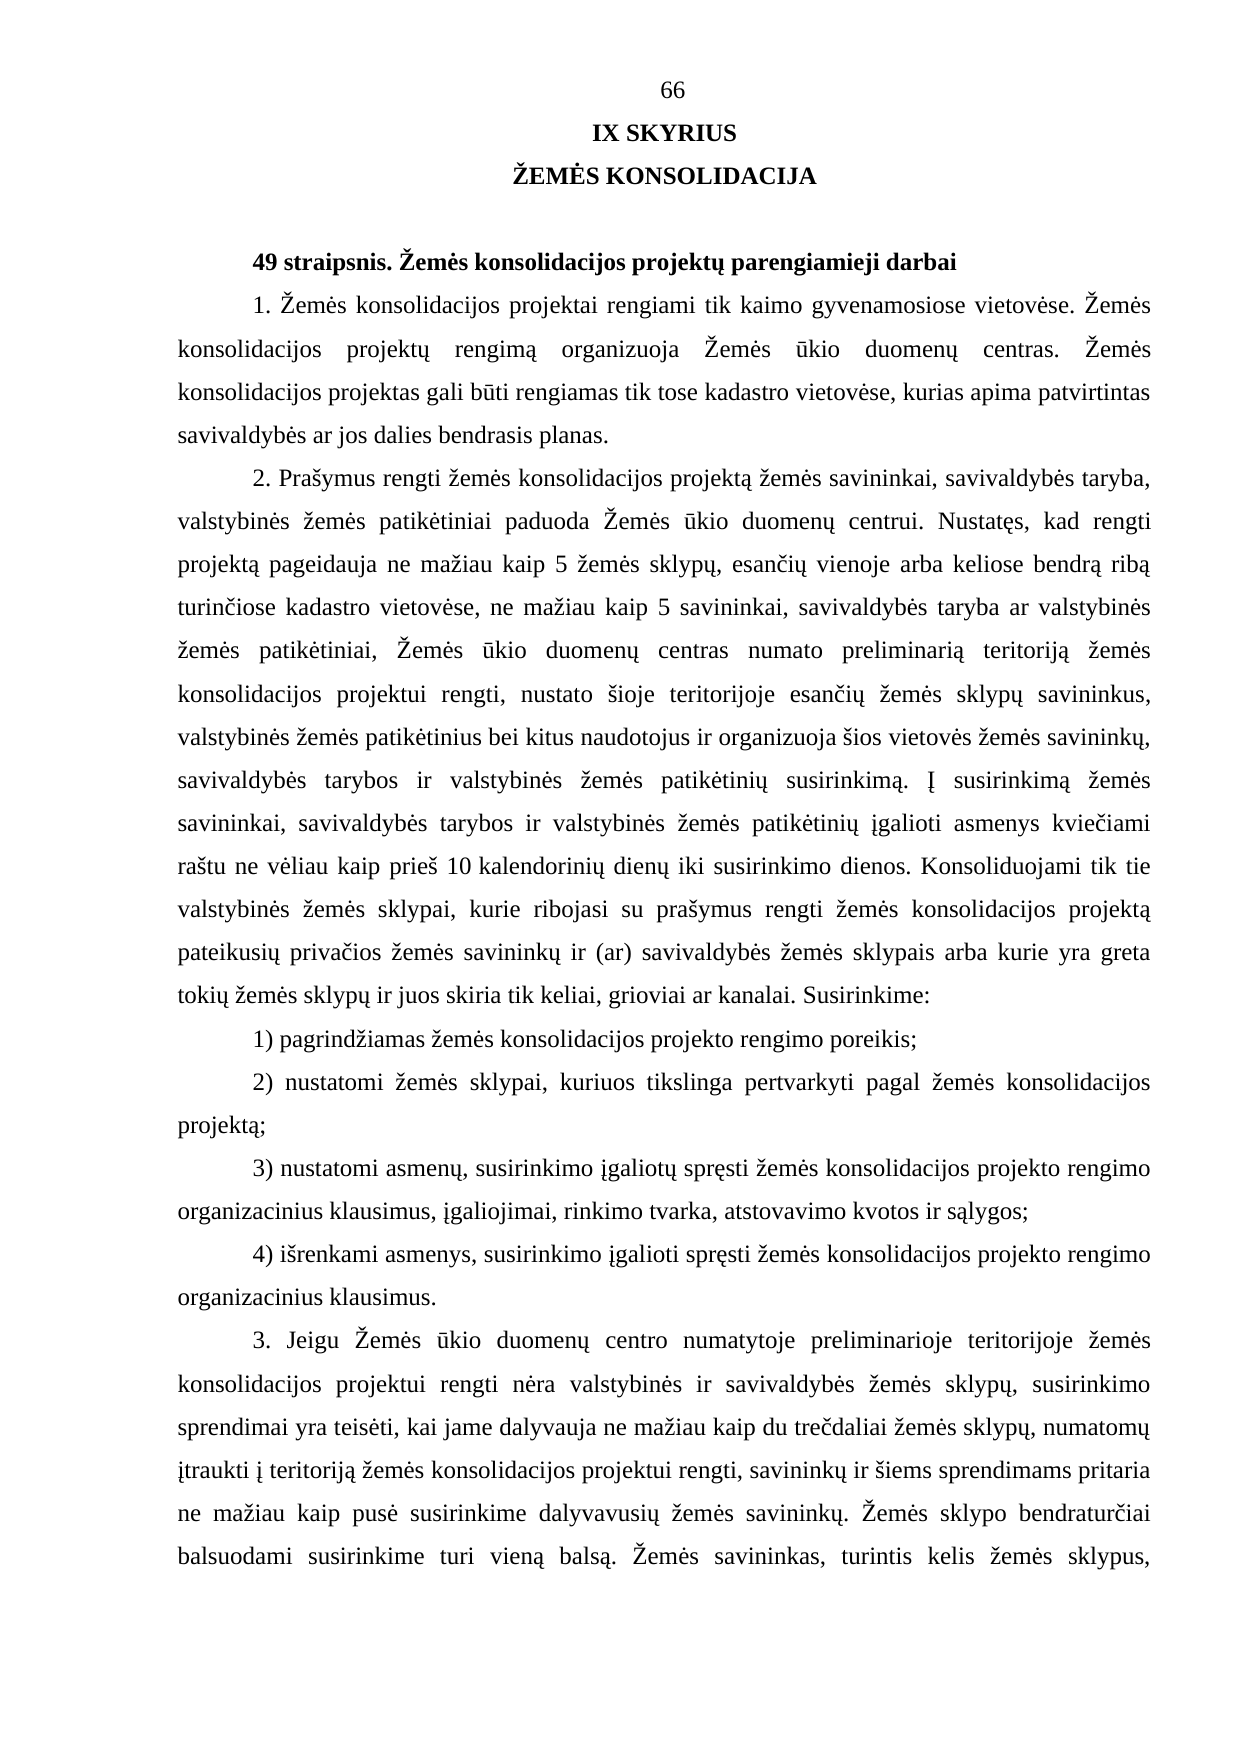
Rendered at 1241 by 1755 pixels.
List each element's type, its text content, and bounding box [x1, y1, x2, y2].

text Žemės konsolidacija [177, 161, 1152, 190]
text 3) nustatomi asmenų, susirinkimo įgaliotų spręsti žemės konsolidacijos projekto rengimo organizacinius klausimus, įgaliojimai, rinkimo tvarka, atstovavimo kvotos ir sąlygos; [177, 1153, 1152, 1225]
text 49 straipsnis. Žemės konsolidacijos projektų parengiamieji darbai [177, 247, 1152, 276]
text 1. Žemės konsolidacijos projektai rengiami tik kaimo gyvenamosiose vietovėse. Žemės konsolidacijos projektų rengimą organizuoja Žemės ūkio duomenų centras. Žemės konsolidacijos projektas gali būti rengiamas tik tose kadastro vietovėse, kurias apima patvirtintas savivaldybės ar jos dalies bendrasis planas. [177, 291, 1152, 449]
text 3. Jeigu Žemės ūkio duomenų centro numatytoje preliminarioje teritorijoje žemės konsolidacijos projektui rengti nėra valstybinės ir savivaldybės žemės sklypų, susirinkimo sprendimai yra teisėti, kai jame dalyvauja ne mažiau kaip du trečdaliai žemės sklypų, numatomų įtraukti į teritoriją žemės konsolidacijos projektui rengti, savininkų ir šiems sprendimams pritaria ne mažiau kaip pusė susirinkime dalyvavusių žemės savininkų. Žemės sklypo bendraturčiai balsuodami susirinkime turi vieną balsą. Žemės savininkas, turintis kelis žemės sklypus, [177, 1326, 1152, 1570]
text 1) pagrindžiamas žemės konsolidacijos projekto rengimo poreikis; [177, 1024, 1152, 1052]
text 2. Prašymus rengti žemės konsolidacijos projektą žemės savininkai, savivaldybės taryba, valstybinės žemės patikėtiniai paduoda Žemės ūkio duomenų centrui. Nustatęs, kad rengti projektą pageidauja ne mažiau kaip 5 žemės sklypų, esančių vienoje arba keliose bendrą ribą turinčiose kadastro vietovėse, ne mažiau kaip 5 savininkai, savivaldybės taryba ar valstybinės žemės patikėtiniai, Žemės ūkio duomenų centras numato preliminarią teritoriją žemės konsolidacijos projektui rengti, nustato šioje teritorijoje esančių žemės sklypų savininkus, valstybinės žemės patikėtinius bei kitus naudotojus ir organizuoja šios vietovės žemės savininkų, savivaldybės tarybos ir valstybinės žemės patikėtinių susirinkimą. Į susirinkimą žemės savininkai, savivaldybės tarybos ir valstybinės žemės patikėtinių įgalioti asmenys kviečiami raštu ne vėliau kaip prieš 10 kalendorinių dienų iki susirinkimo dienos. Konsoliduojami tik tie valstybinės žemės sklypai, kurie ribojasi su prašymus rengti žemės konsolidacijos projektą pateikusių privačios žemės savininkų ir (ar) savivaldybės žemės sklypais arba kurie yra greta tokių žemės sklypų ir juos skiria tik keliai, grioviai ar kanalai. Susirinkime: [177, 463, 1152, 1009]
text 4) išrenkami asmenys, susirinkimo įgalioti spręsti žemės konsolidacijos projekto rengimo organizacinius klausimus. [177, 1239, 1152, 1311]
text IX skyrius [177, 118, 1152, 147]
text 2) nustatomi žemės sklypai, kuriuos tikslinga pertvarkyti pagal žemės konsolidacijos projektą; [177, 1067, 1152, 1139]
